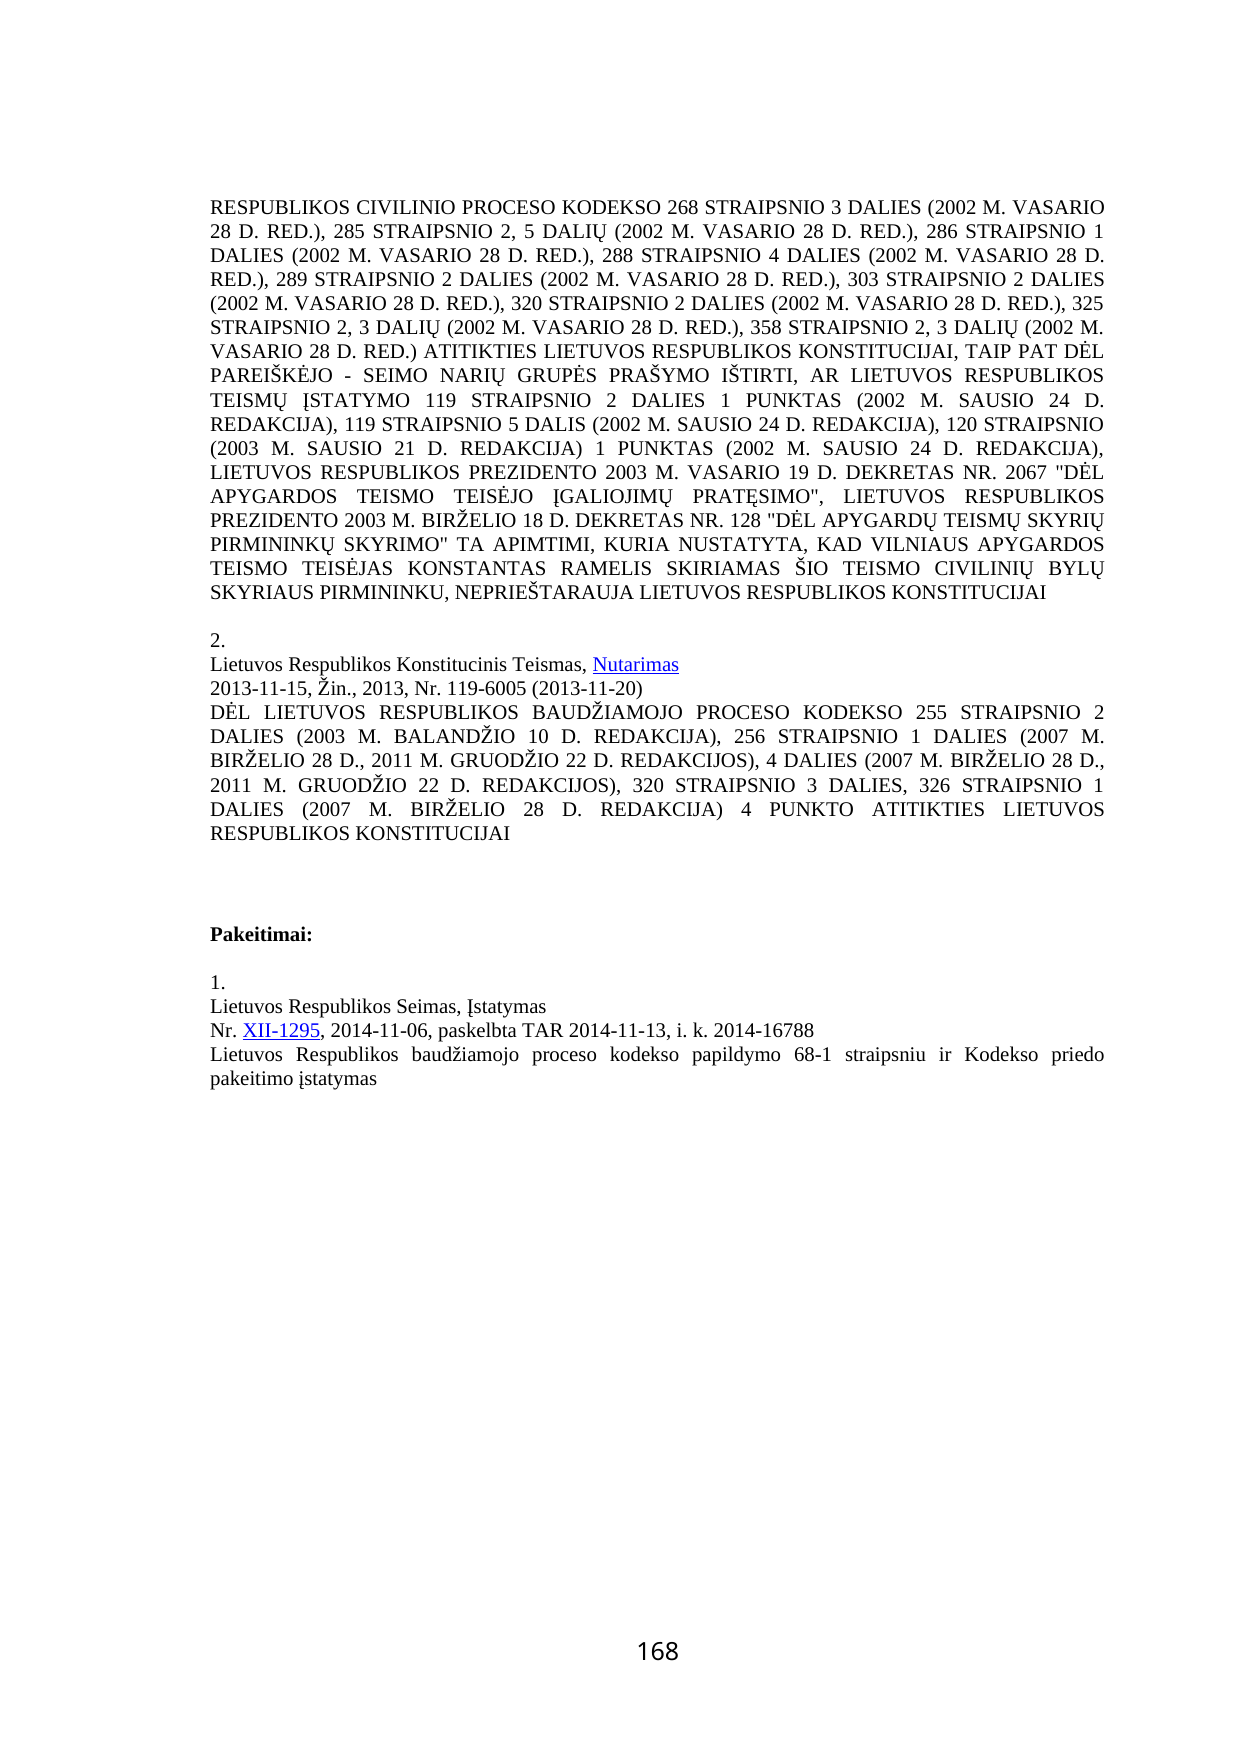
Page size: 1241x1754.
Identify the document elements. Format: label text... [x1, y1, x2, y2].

text Lietuvos Respublikos Konstitucinis Teismas, Nutarimas [210, 652, 1106, 676]
text 1. [210, 970, 1106, 994]
text DĖL LIETUVOS RESPUBLIKOS BAUDŽIAMOJO PROCESO KODEKSO 255 STRAIPSNIO 2 DALIES (2003 M. BALANDŽIO 10 D. REDAKCIJA), 256 STRAIPSNIO 1 DALIES (2007 M. BIRŽELIO 28 D., 2011 M. GRUODŽIO 22 D. REDAKCIJOS), 4 DALIES (2007 M. BIRŽELIO 28 D., 2011 M. GRUODŽIO 22 D. REDAKCIJOS), 320 STRAIPSNIO 3 DALIES, 326 STRAIPSNIO 1 DALIES (2007 M. BIRŽELIO 28 D. REDAKCIJA) 4 PUNKTO ATITIKTIES LIETUVOS RESPUBLIKOS KONSTITUCIJAI [210, 700, 1106, 845]
text Pakeitimai: [210, 922, 1106, 946]
text Lietuvos Respublikos baudžiamojo proceso kodekso papildymo 68-1 straipsniu ir Kodekso priedo pakeitimo įstatymas [210, 1042, 1106, 1090]
text Lietuvos Respublikos Seimas, Įstatymas [210, 994, 1106, 1018]
text Nr. XII-1295, 2014-11-06, paskelbta TAR 2014-11-13, i. k. 2014-16788 [210, 1018, 1106, 1042]
text RESPUBLIKOS CIVILINIO PROCESO KODEKSO 268 STRAIPSNIO 3 DALIES (2002 M. VASARIO 28 D. RED.), 285 STRAIPSNIO 2, 5 DALIŲ (2002 M. VASARIO 28 D. RED.), 286 STRAIPSNIO 1 DALIES (2002 M. VASARIO 28 D. RED.), 288 STRAIPSNIO 4 DALIES (2002 M. VASARIO 28 D. RED.), 289 STRAIPSNIO 2 DALIES (2002 M. VASARIO 28 D. RED.), 303 STRAIPSNIO 2 DALIES (2002 M. VASARIO 28 D. RED.), 320 STRAIPSNIO 2 DALIES (2002 M. VASARIO 28 D. RED.), 325 STRAIPSNIO 2, 3 DALIŲ (2002 M. VASARIO 28 D. RED.), 358 STRAIPSNIO 2, 3 DALIŲ (2002 M. VASARIO 28 D. RED.) ATITIKTIES LIETUVOS RESPUBLIKOS KONSTITUCIJAI, TAIP PAT DĖL PAREIŠKĖJO - SEIMO NARIŲ GRUPĖS PRAŠYMO IŠTIRTI, AR LIETUVOS RESPUBLIKOS TEISMŲ ĮSTATYMO 119 STRAIPSNIO 2 DALIES 1 PUNKTAS (2002 M. SAUSIO 24 D. REDAKCIJA), 119 STRAIPSNIO 5 DALIS (2002 M. SAUSIO 24 D. REDAKCIJA), 120 STRAIPSNIO (2003 M. SAUSIO 21 D. REDAKCIJA) 1 PUNKTAS (2002 M. SAUSIO 24 D. REDAKCIJA), LIETUVOS RESPUBLIKOS PREZIDENTO 2003 M. VASARIO 19 D. DEKRETAS NR. 2067 "DĖL APYGARDOS TEISMO TEISĖJO ĮGALIOJIMŲ PRATĘSIMO", LIETUVOS RESPUBLIKOS PREZIDENTO 2003 M. BIRŽELIO 18 D. DEKRETAS NR. 128 "DĖL APYGARDŲ TEISMŲ SKYRIŲ PIRMININKŲ SKYRIMO" TA APIMTIMI, KURIA NUSTATYTA, KAD VILNIAUS APYGARDOS TEISMO TEISĖJAS KONSTANTAS RAMELIS SKIRIAMAS ŠIO TEISMO CIVILINIŲ BYLŲ SKYRIAUS PIRMININKU, NEPRIEŠTARAUJA LIETUVOS RESPUBLIKOS KONSTITUCIJAI [210, 195, 1106, 604]
text 2013-11-15, Žin., 2013, Nr. 119-6005 (2013-11-20) [210, 676, 1106, 700]
text 2. [210, 628, 1106, 652]
